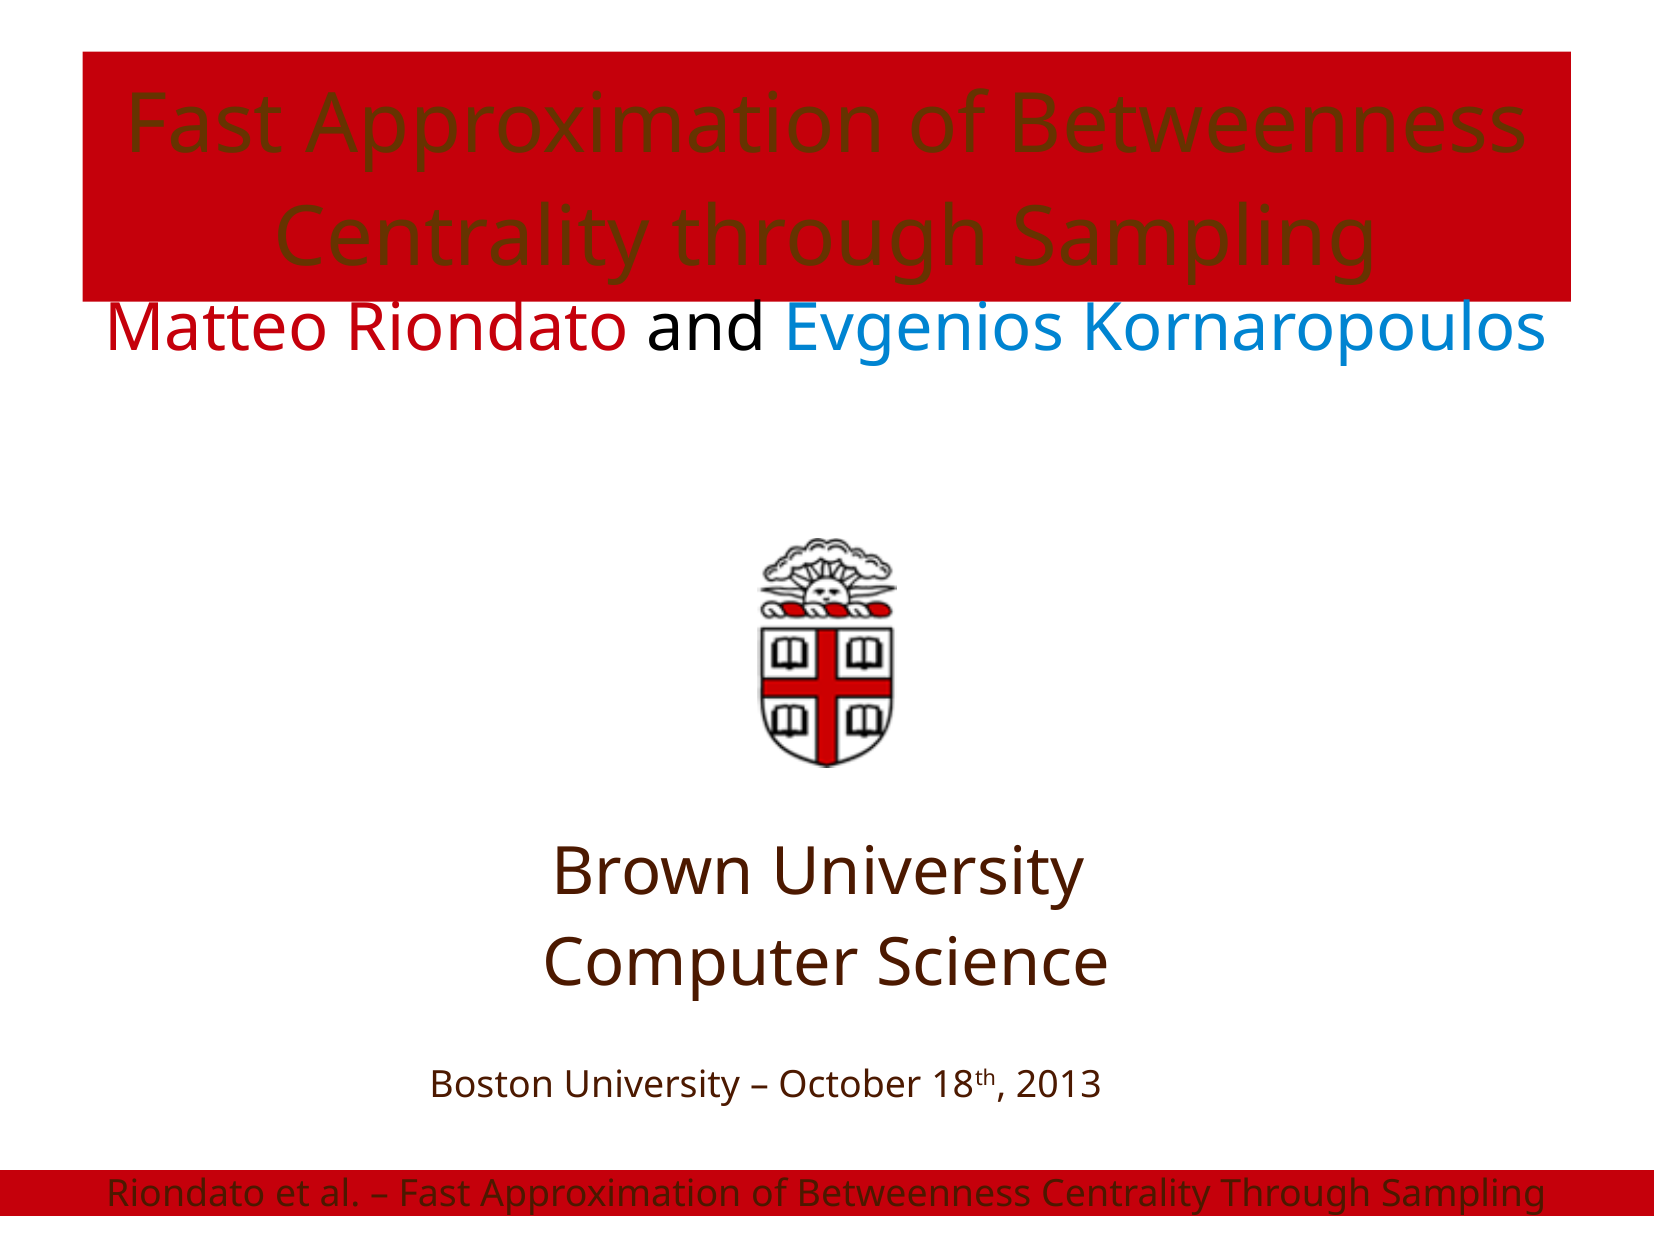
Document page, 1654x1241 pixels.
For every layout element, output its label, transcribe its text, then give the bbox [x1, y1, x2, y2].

picture [757, 538, 897, 768]
subtitle Matteo Riondato and Evgenios Kornaropoulos Brown University Computer Science [82, 366, 1571, 1099]
text_box Riondato et al. – Fast Approximation of Betweenness Centrality Through Sampling [0, 1170, 1654, 1216]
text_box Boston University – October 18th, 2013 [414, 1050, 1284, 1106]
title Fast Approximation of Betweenness Centrality through Sampling [82, 51, 1571, 302]
